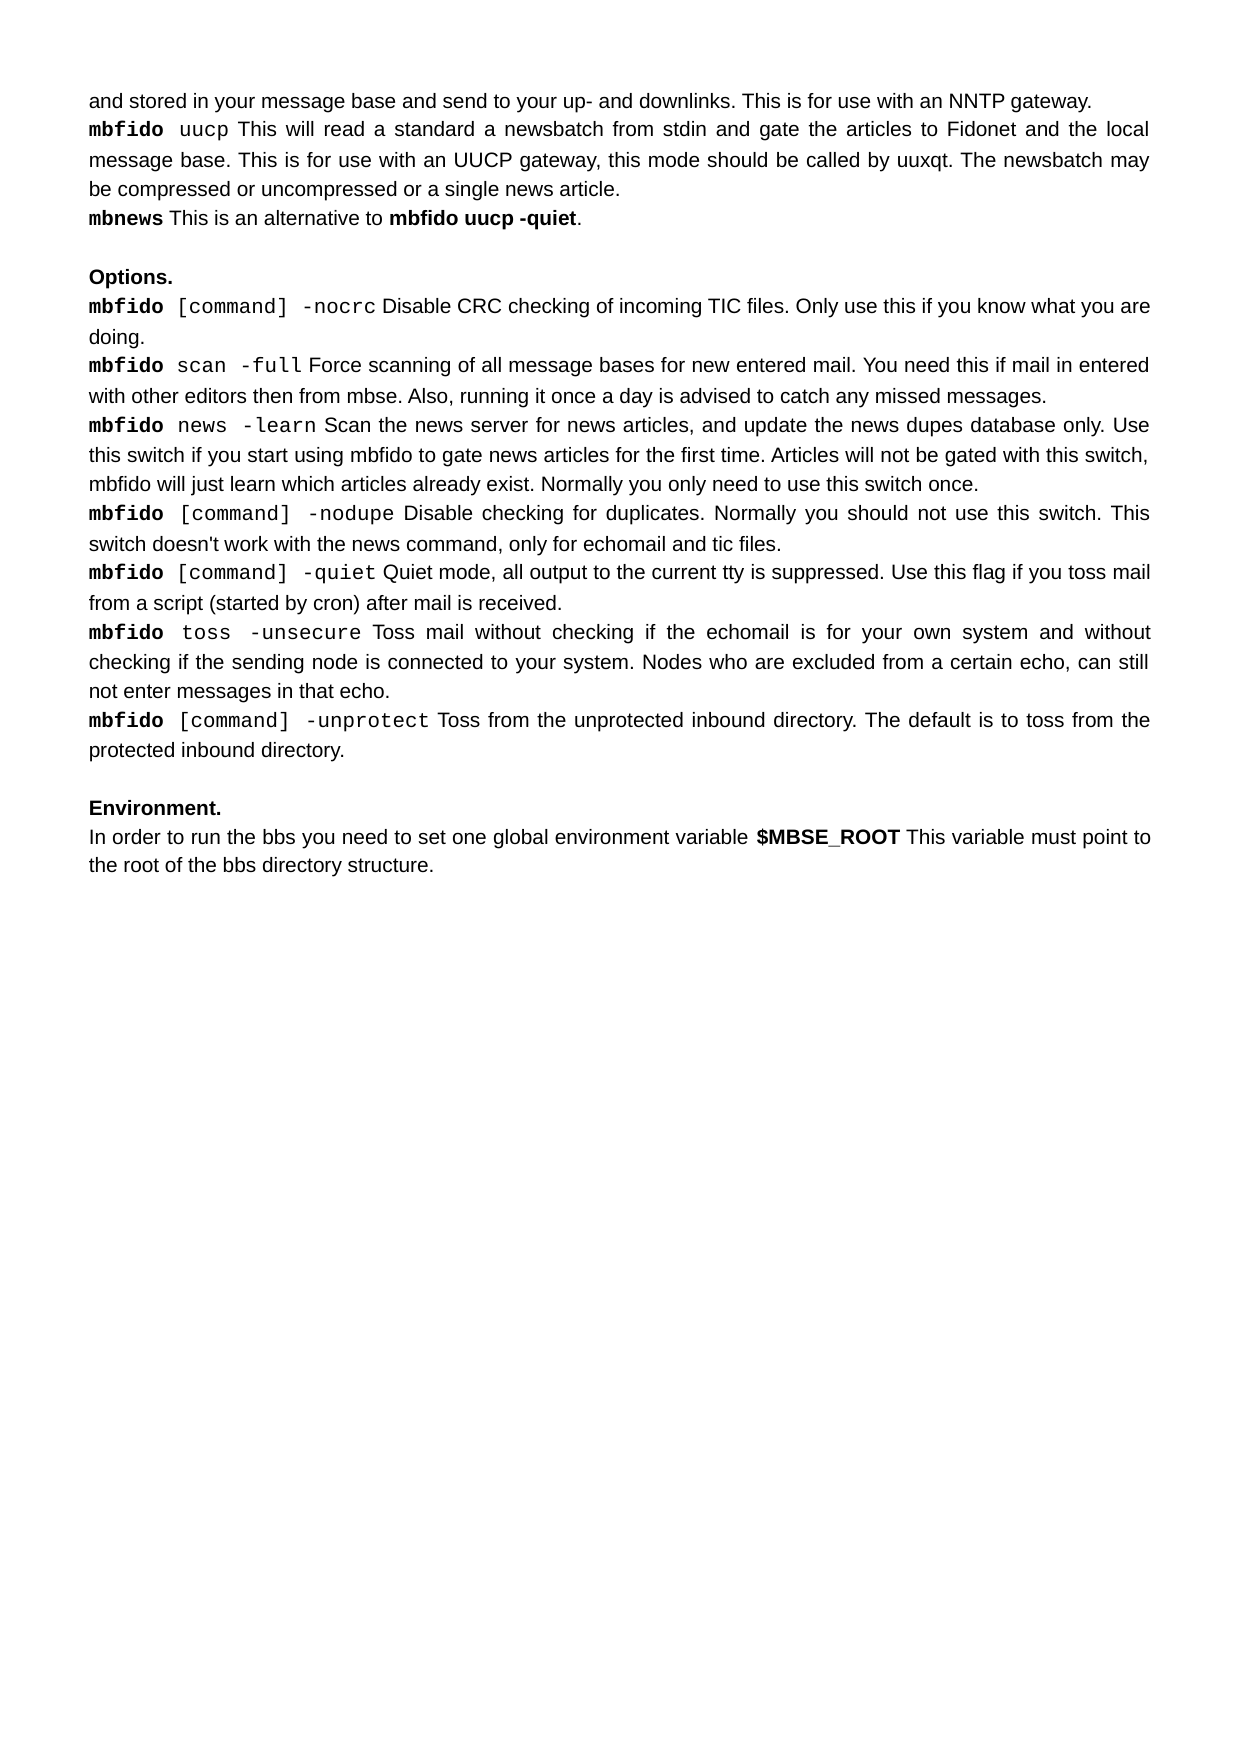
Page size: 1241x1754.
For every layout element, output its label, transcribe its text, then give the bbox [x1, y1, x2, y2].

text Environment. [88, 796, 1152, 820]
text mbfido uucp This will read a standard a newsbatch from stdin and gate the articles to Fidonet and the local message base. This is for use with an UUCP gateway, this mode should be called by uuxqt. The newsbatch may be compressed or uncompressed or a single news article. [88, 117, 1152, 201]
text and stored in your message base and send to your up- and downlinks. This is for use with an NNTP gateway. [88, 88, 1152, 112]
text mbnews This is an alternative to mbfido uucp -quiet. [88, 205, 1152, 231]
text mbfido [command] -unprotect Toss from the unprotected inbound directory. The default is to toss from the protected inbound directory. [88, 708, 1152, 762]
text mbfido scan -full Force scanning of all message bases for new entered mail. You need this if mail in entered with other editors then from mbse. Also, running it once a day is advised to catch any missed messages. [88, 353, 1152, 408]
text Options. [88, 265, 1152, 289]
text mbfido [command] -nodupe Disable checking for duplicates. Normally you should not use this switch. This switch doesn't work with the news command, only for echomail and tic files. [88, 501, 1152, 555]
text mbfido [command] -quiet Quiet mode, all output to the current tty is suppressed. Use this flag if you toss mail from a script (started by cron) after mail is received. [88, 560, 1152, 615]
text mbfido toss -unsecure Toss mail without checking if the echomail is for your own system and without checking if the sending node is connected to your system. Nodes who are excluded from a certain echo, can still not enter messages in that echo. [88, 619, 1152, 703]
text mbfido news -learn Scan the news server for news articles, and update the news dupes database only. Use this switch if you start using mbfido to gate news articles for the first time. Articles will not be gated with this switch, mbfido will just learn which articles already exist. Normally you only need to use this switch once. [88, 413, 1152, 496]
text mbfido [command] -nocrc Disable CRC checking of incoming TIC files. Only use this if you know what you are doing. [88, 294, 1152, 348]
text In order to run the bbs you need to set one global environment variable $MBSE_ROOT This variable must point to the root of the bbs directory structure. [88, 824, 1152, 877]
